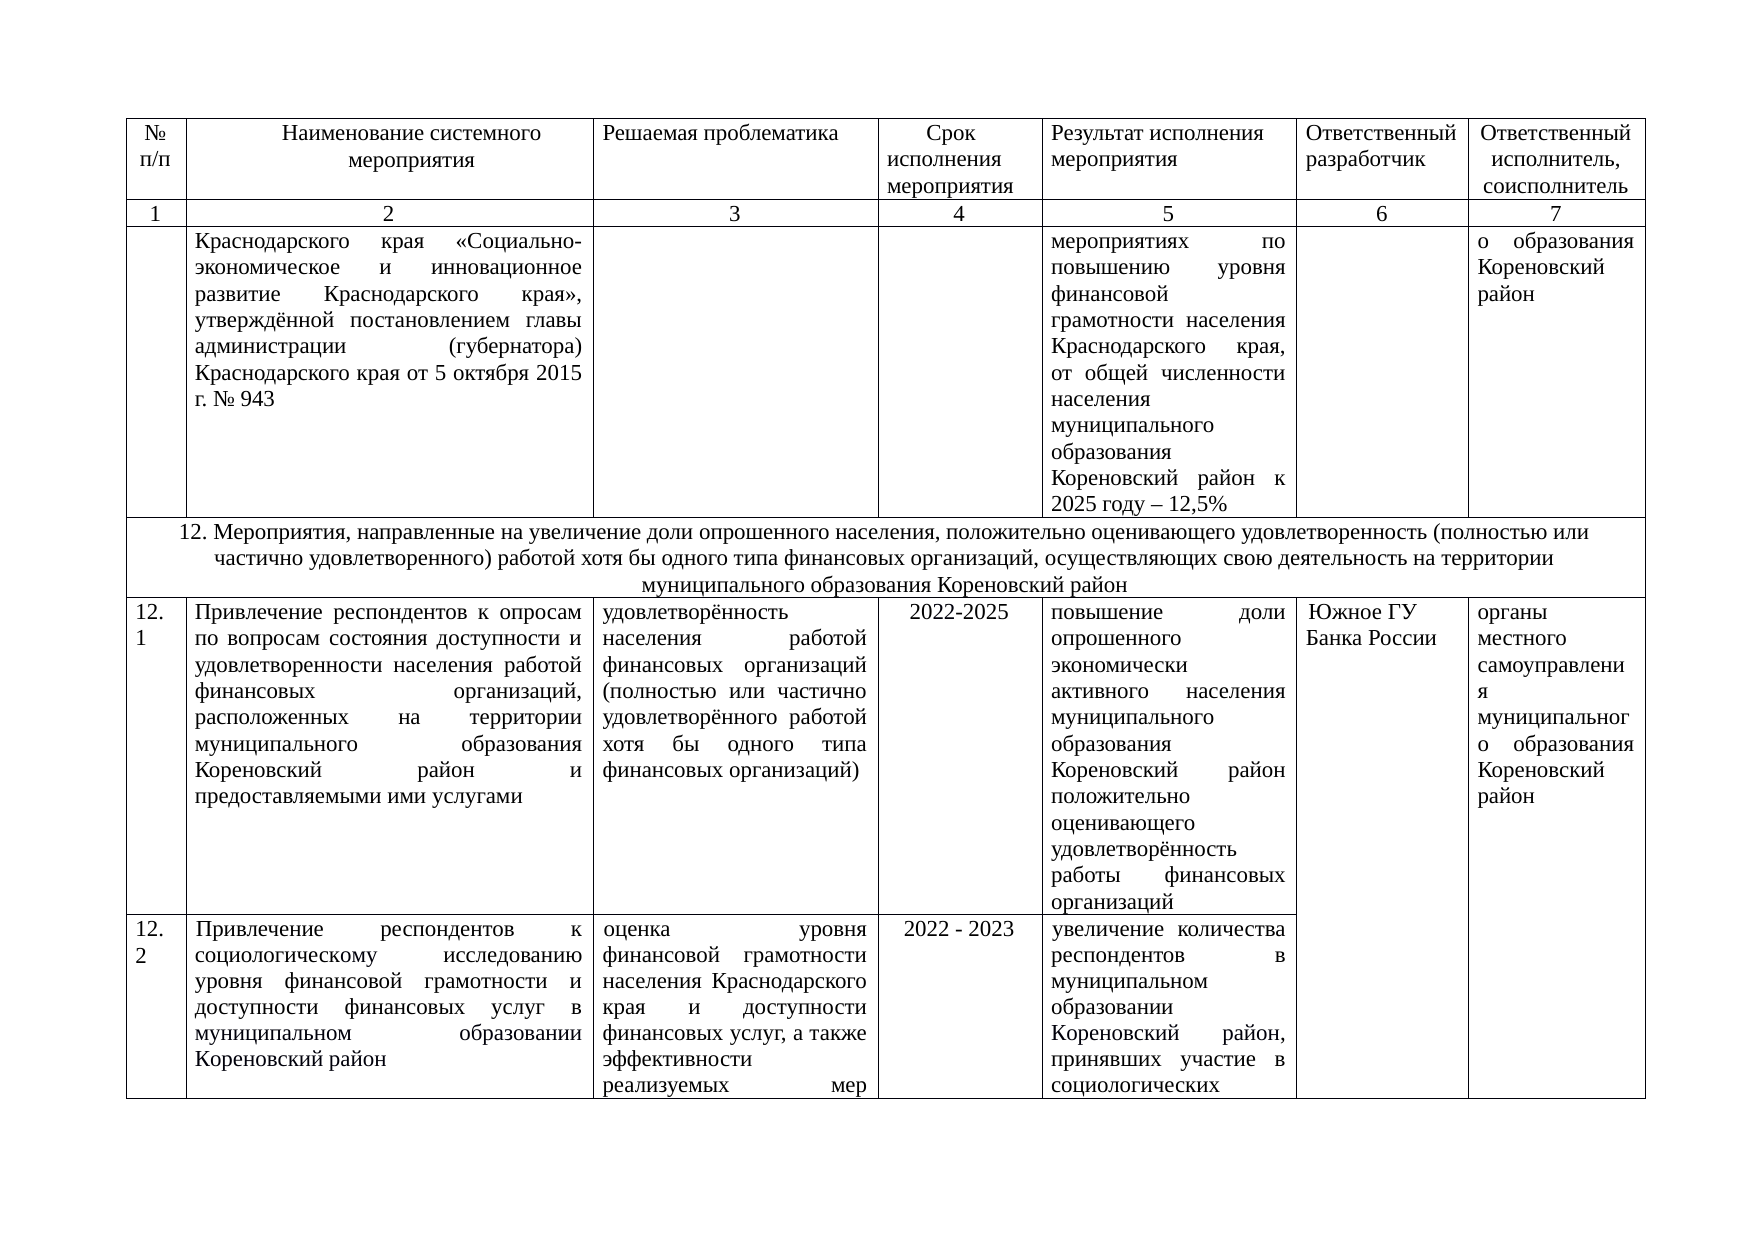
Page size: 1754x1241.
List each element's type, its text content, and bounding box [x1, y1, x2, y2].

table_cell оценка уровня финансовой грамотности населения Краснодарского края и доступности финансовых услуг, а также эффективности реализуемых мер [594, 915, 878, 1098]
table_header Ответственный разработчик [1297, 119, 1468, 198]
table_header Ответственный исполнитель, соисполнитель [1469, 119, 1645, 198]
table_cell 12.2 [127, 915, 186, 1098]
table_cell 2022 - 2023 [879, 915, 1042, 1098]
table_cell Привлечение респондентов к опросам по вопросам состояния доступности и удовлетворенности населения работой финансовых организаций, расположенных на территории муниципального образования Кореновский район и предоставляемыми ими услугами [187, 598, 593, 914]
table_cell 3 [594, 200, 878, 226]
table_cell удовлетворённость населения работой финансовых организаций (полностью или частично удовлетворённого работой хотя бы одного типа финансовых организаций) [594, 598, 878, 914]
table_cell Южное ГУ Банка России [1297, 598, 1468, 1098]
table_header Решаемая проблематика [594, 119, 878, 198]
table_cell [594, 227, 878, 517]
table_header Результат исполнения мероприятия [1043, 119, 1296, 198]
table_cell 1 [127, 200, 186, 226]
table_cell повышение доли опрошенного экономически активного населения муниципального образования Кореновский район положительно оценивающего удовлетворённость работы финансовых организаций [1043, 598, 1296, 914]
table_cell увеличение количества респондентов в муниципальном образовании Кореновский район, принявших участие в социологических [1043, 915, 1296, 1098]
table_header № п/п [127, 119, 186, 198]
table_cell 7 [1469, 200, 1645, 226]
table_cell 5 [1043, 200, 1296, 226]
table_cell [1297, 227, 1468, 517]
table_cell органы местного самоуправления муниципального образования Кореновский район [1469, 598, 1645, 1098]
table_cell 12. Мероприятия, направленные на увеличение доли опрошенного населения, положительно оценивающего удовлетворенность (полностью или частично удовлетворенного) работой хотя бы одного типа финансовых организаций, осуществляющих свою деятельность на территории муниципального образования Кореновский район [127, 518, 1645, 597]
table_header Наименование системного мероприятия [187, 119, 593, 198]
table_cell 2 [187, 200, 593, 226]
table_cell мероприятиях по повышению уровня финансовой грамотности населения Краснодарского края, от общей численности населения муниципального образования Кореновский район к 2025 году – 12,5% [1043, 227, 1296, 517]
table_cell Краснодарского края «Социально-экономическое и инновационное развитие Краснодарского края», утверждённой постановлением главы администрации (губернатора) Краснодарского края от 5 октября 2015 г. № 943 [187, 227, 593, 517]
table_cell 12.1 [127, 598, 186, 914]
table_cell [127, 227, 186, 517]
table_header Срок исполнения мероприятия [879, 119, 1042, 198]
table_cell Привлечение респондентов к социологическому исследованию уровня финансовой грамотности и доступности финансовых услуг в муниципальном образовании Кореновский район [187, 915, 593, 1098]
table_cell 6 [1297, 200, 1468, 226]
table_cell [879, 227, 1042, 517]
table_cell 4 [879, 200, 1042, 226]
table_cell о образования Кореновский район [1469, 227, 1645, 517]
table_cell 2022-2025 [879, 598, 1042, 914]
